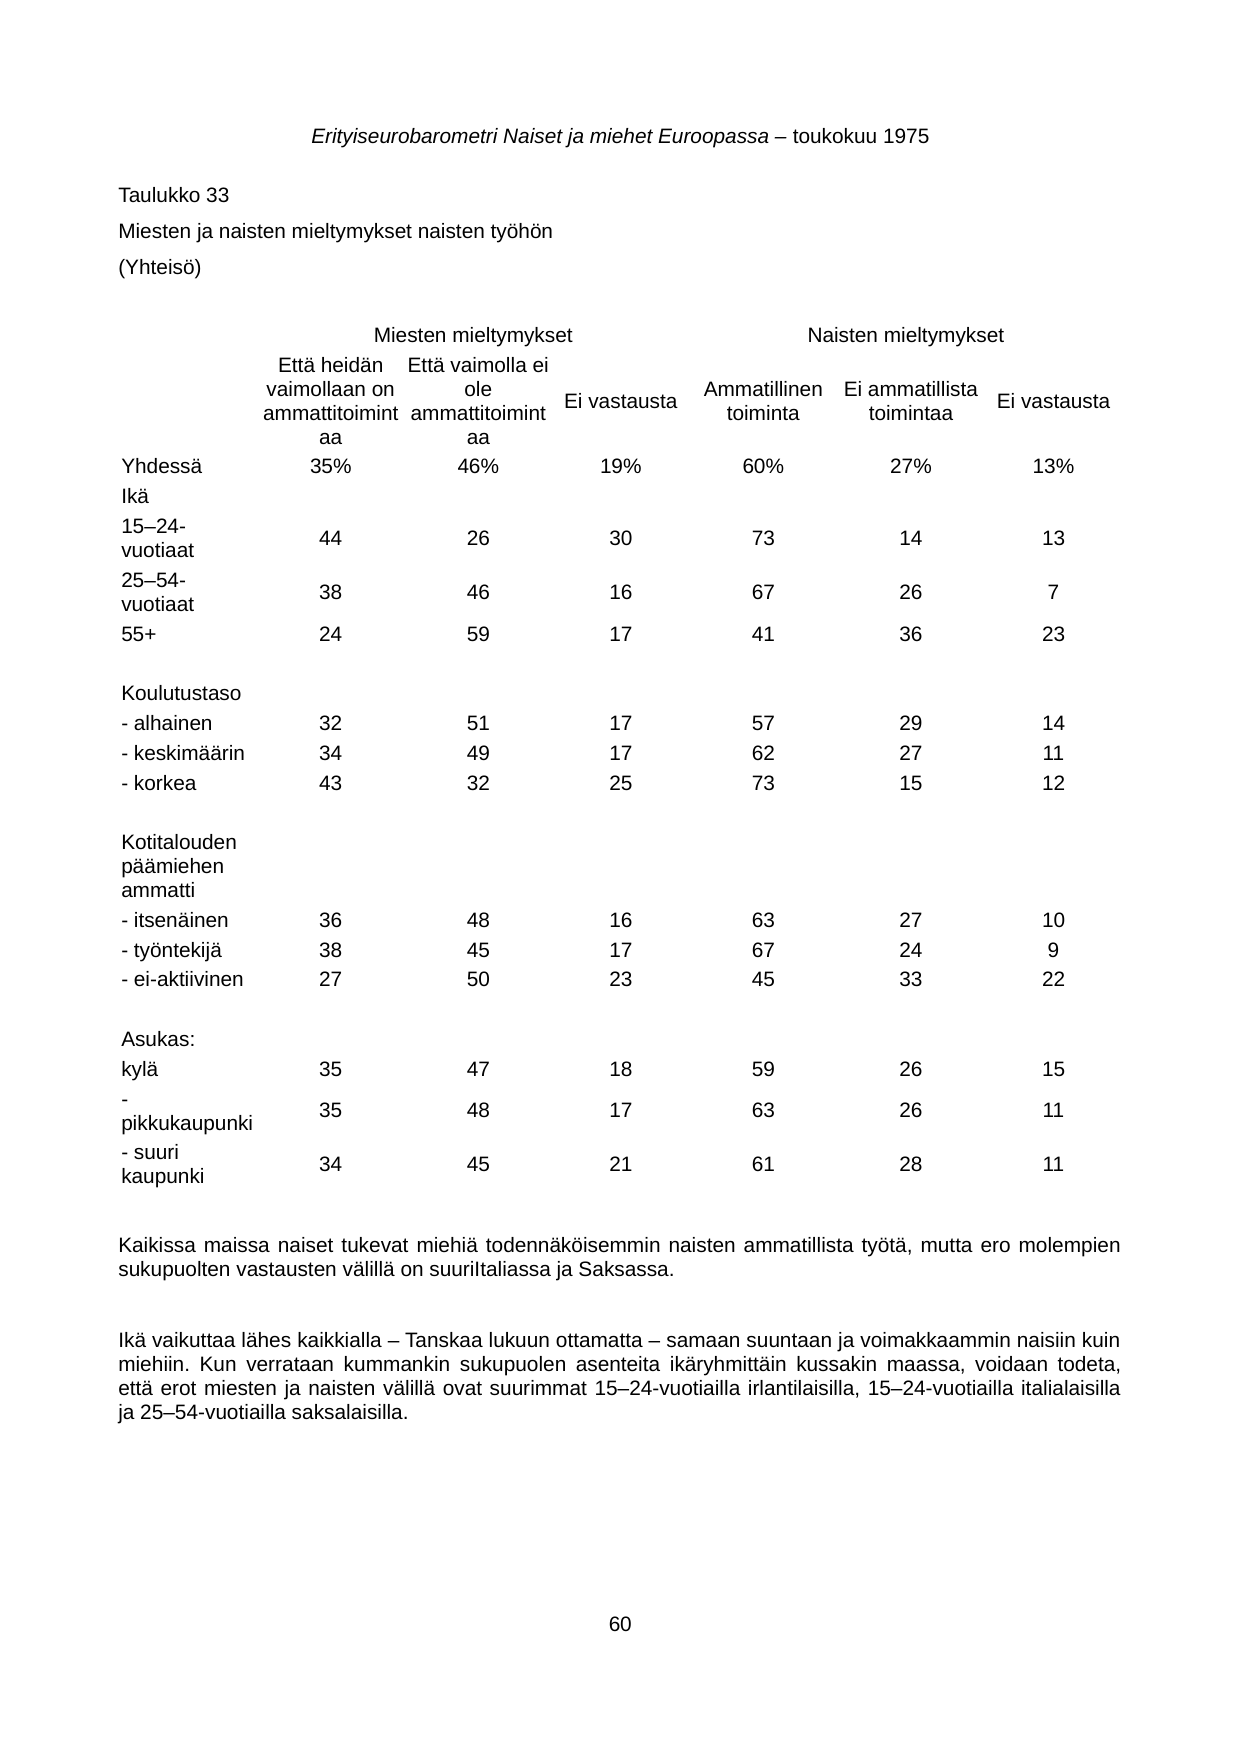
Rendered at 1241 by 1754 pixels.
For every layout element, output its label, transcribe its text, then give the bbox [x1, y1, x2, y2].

table_cell 17 [552, 619, 689, 648]
table_cell [689, 994, 837, 1024]
table_cell 25 [552, 768, 689, 797]
table_cell 15–24-vuotiaat [118, 511, 257, 565]
table_cell [985, 481, 1122, 511]
table_cell 38 [257, 565, 404, 618]
table_cell 9 [985, 935, 1122, 964]
table_cell 50 [404, 964, 552, 994]
table_cell 59 [404, 619, 552, 648]
table_cell 13% [985, 451, 1122, 481]
table_cell 41 [689, 619, 837, 648]
table_cell [837, 797, 984, 827]
table_cell [837, 648, 984, 678]
table_cell 24 [837, 935, 984, 964]
table_cell [985, 827, 1122, 905]
table_cell [257, 481, 404, 511]
table_cell 27% [837, 451, 984, 481]
table_cell [689, 648, 837, 678]
table_cell 32 [404, 768, 552, 797]
table_cell [689, 1024, 837, 1054]
table_cell 35 [257, 1084, 404, 1137]
table_cell 36 [837, 619, 984, 648]
table_cell [985, 994, 1122, 1024]
table_cell 45 [404, 1137, 552, 1191]
table_cell [837, 994, 984, 1024]
table_cell Ei ammatillista toimintaa [837, 350, 984, 451]
table_cell [552, 1024, 689, 1054]
table_cell 47 [404, 1054, 552, 1083]
table_cell [985, 1024, 1122, 1054]
table_cell 46 [404, 565, 552, 618]
table_cell Yhdessä [118, 451, 257, 481]
table_cell 30 [552, 511, 689, 565]
table_cell 26 [837, 565, 984, 618]
table_cell 27 [837, 905, 984, 934]
table_cell 10 [985, 905, 1122, 934]
table_cell [257, 994, 404, 1024]
table_header Naisten mieltymykset [689, 320, 1122, 350]
table_cell kylä [118, 1054, 257, 1083]
table_cell 14 [985, 708, 1122, 738]
table_cell 11 [985, 738, 1122, 767]
table_cell [837, 481, 984, 511]
table_cell 48 [404, 905, 552, 934]
table_cell [689, 797, 837, 827]
table_cell 21 [552, 1137, 689, 1191]
table_cell 73 [689, 768, 837, 797]
table_cell Ei vastausta [552, 350, 689, 451]
table_cell 16 [552, 565, 689, 618]
table_cell 45 [404, 935, 552, 964]
table_cell Koulutustaso [118, 678, 257, 708]
table_cell [689, 827, 837, 905]
table_cell - ei-aktiivinen [118, 964, 257, 994]
table_cell 46% [404, 451, 552, 481]
table_cell - itsenäinen [118, 905, 257, 934]
table_cell 44 [257, 511, 404, 565]
table_cell 15 [837, 768, 984, 797]
table_cell [257, 827, 404, 905]
table_cell Että vaimolla ei ole ammattitoimintaa [404, 350, 552, 451]
table_cell 27 [837, 738, 984, 767]
table_cell - keskimäärin [118, 738, 257, 767]
table_cell [552, 994, 689, 1024]
table_cell 24 [257, 619, 404, 648]
table_cell [404, 678, 552, 708]
table_cell [552, 648, 689, 678]
table_cell 49 [404, 738, 552, 767]
table_cell [552, 827, 689, 905]
table_cell [404, 481, 552, 511]
table_cell Ikä [118, 481, 257, 511]
table_cell [404, 827, 552, 905]
table_cell 22 [985, 964, 1122, 994]
table_cell 55+ [118, 619, 257, 648]
table_cell 17 [552, 935, 689, 964]
table_cell 33 [837, 964, 984, 994]
table_header Miesten mieltymykset [257, 320, 689, 350]
table_cell 35 [257, 1054, 404, 1083]
table_cell 35% [257, 451, 404, 481]
table_cell 12 [985, 768, 1122, 797]
table_cell [404, 797, 552, 827]
table_cell [552, 481, 689, 511]
table_cell [552, 678, 689, 708]
table_cell - alhainen [118, 708, 257, 738]
table_cell 15 [985, 1054, 1122, 1083]
table_cell 48 [404, 1084, 552, 1137]
table_cell 34 [257, 738, 404, 767]
table_cell Ei vastausta [985, 350, 1122, 451]
table_cell 7 [985, 565, 1122, 618]
table_cell [118, 797, 257, 827]
text Kaikissa maissa naiset tukevat miehiä todennäköisemmin naisten ammatillista työtä, mutta ero molempien sukupuolten vastausten välillä on suuriItaliassa ja Saksassa. [118, 1232, 1122, 1280]
table_cell Asukas: [118, 1024, 257, 1054]
table_cell 32 [257, 708, 404, 738]
table_cell 60% [689, 451, 837, 481]
table_cell 36 [257, 905, 404, 934]
table_cell [985, 648, 1122, 678]
table_cell 63 [689, 1084, 837, 1137]
table_cell 11 [985, 1137, 1122, 1191]
table_cell 26 [404, 511, 552, 565]
table_cell 13 [985, 511, 1122, 565]
table_cell 17 [552, 1084, 689, 1137]
table_cell 23 [985, 619, 1122, 648]
table_cell 23 [552, 964, 689, 994]
table_cell 73 [689, 511, 837, 565]
table_cell 67 [689, 565, 837, 618]
table_cell 63 [689, 905, 837, 934]
table_cell [118, 350, 257, 451]
table_cell [689, 481, 837, 511]
table_cell 19% [552, 451, 689, 481]
table_cell - pikkukaupunki [118, 1084, 257, 1137]
text Ikä vaikuttaa lähes kaikkialla – Tanskaa lukuun ottamatta – samaan suuntaan ja voimakkaammin naisiin kuin miehiin. Kun verrataan kummankin sukupuolen asenteita ikäryhmittäin kussakin maassa, voidaan todeta, että erot miesten ja naisten välillä ovat suurimmat 15–24-vuotiailla irlantilaisilla, 15–24-vuotiailla italialaisilla ja 25–54-vuotiailla saksalaisilla. [118, 1328, 1122, 1423]
text Miesten ja naisten mieltymykset naisten työhön [118, 219, 1122, 243]
table_cell [257, 678, 404, 708]
table_cell 18 [552, 1054, 689, 1083]
table_cell 26 [837, 1054, 984, 1083]
table_cell 26 [837, 1084, 984, 1137]
table_cell 45 [689, 964, 837, 994]
table_cell Kotitalouden päämiehen ammatti [118, 827, 257, 905]
table_cell [118, 648, 257, 678]
table_cell Ammatillinen toiminta [689, 350, 837, 451]
table_cell 17 [552, 708, 689, 738]
table_cell 16 [552, 905, 689, 934]
table_cell 59 [689, 1054, 837, 1083]
table_cell 43 [257, 768, 404, 797]
table_cell [257, 1024, 404, 1054]
table_cell Että heidän vaimollaan on ammattitoimintaa [257, 350, 404, 451]
table_cell [985, 797, 1122, 827]
table_cell 57 [689, 708, 837, 738]
table_cell - työntekijä [118, 935, 257, 964]
table_cell 25–54-vuotiaat [118, 565, 257, 618]
table_cell [837, 1024, 984, 1054]
table_cell [837, 827, 984, 905]
table_cell 14 [837, 511, 984, 565]
table_cell - korkea [118, 768, 257, 797]
table_cell [985, 678, 1122, 708]
table_cell 34 [257, 1137, 404, 1191]
table_cell 17 [552, 738, 689, 767]
table_cell 67 [689, 935, 837, 964]
table_cell [404, 1024, 552, 1054]
table_cell 38 [257, 935, 404, 964]
text Taulukko 33 [118, 183, 1122, 207]
table_cell [118, 994, 257, 1024]
table_cell [837, 678, 984, 708]
table_cell [257, 648, 404, 678]
table_cell 62 [689, 738, 837, 767]
table_cell 27 [257, 964, 404, 994]
table_cell 61 [689, 1137, 837, 1191]
table_cell [552, 797, 689, 827]
table_cell - suuri kaupunki [118, 1137, 257, 1191]
table_cell 11 [985, 1084, 1122, 1137]
table_header [118, 320, 257, 350]
table_cell 28 [837, 1137, 984, 1191]
table_cell [257, 797, 404, 827]
table_cell 29 [837, 708, 984, 738]
table_cell [404, 994, 552, 1024]
text (Yhteisö) [118, 254, 1122, 278]
table_cell 51 [404, 708, 552, 738]
table_cell [404, 648, 552, 678]
table_cell [689, 678, 837, 708]
